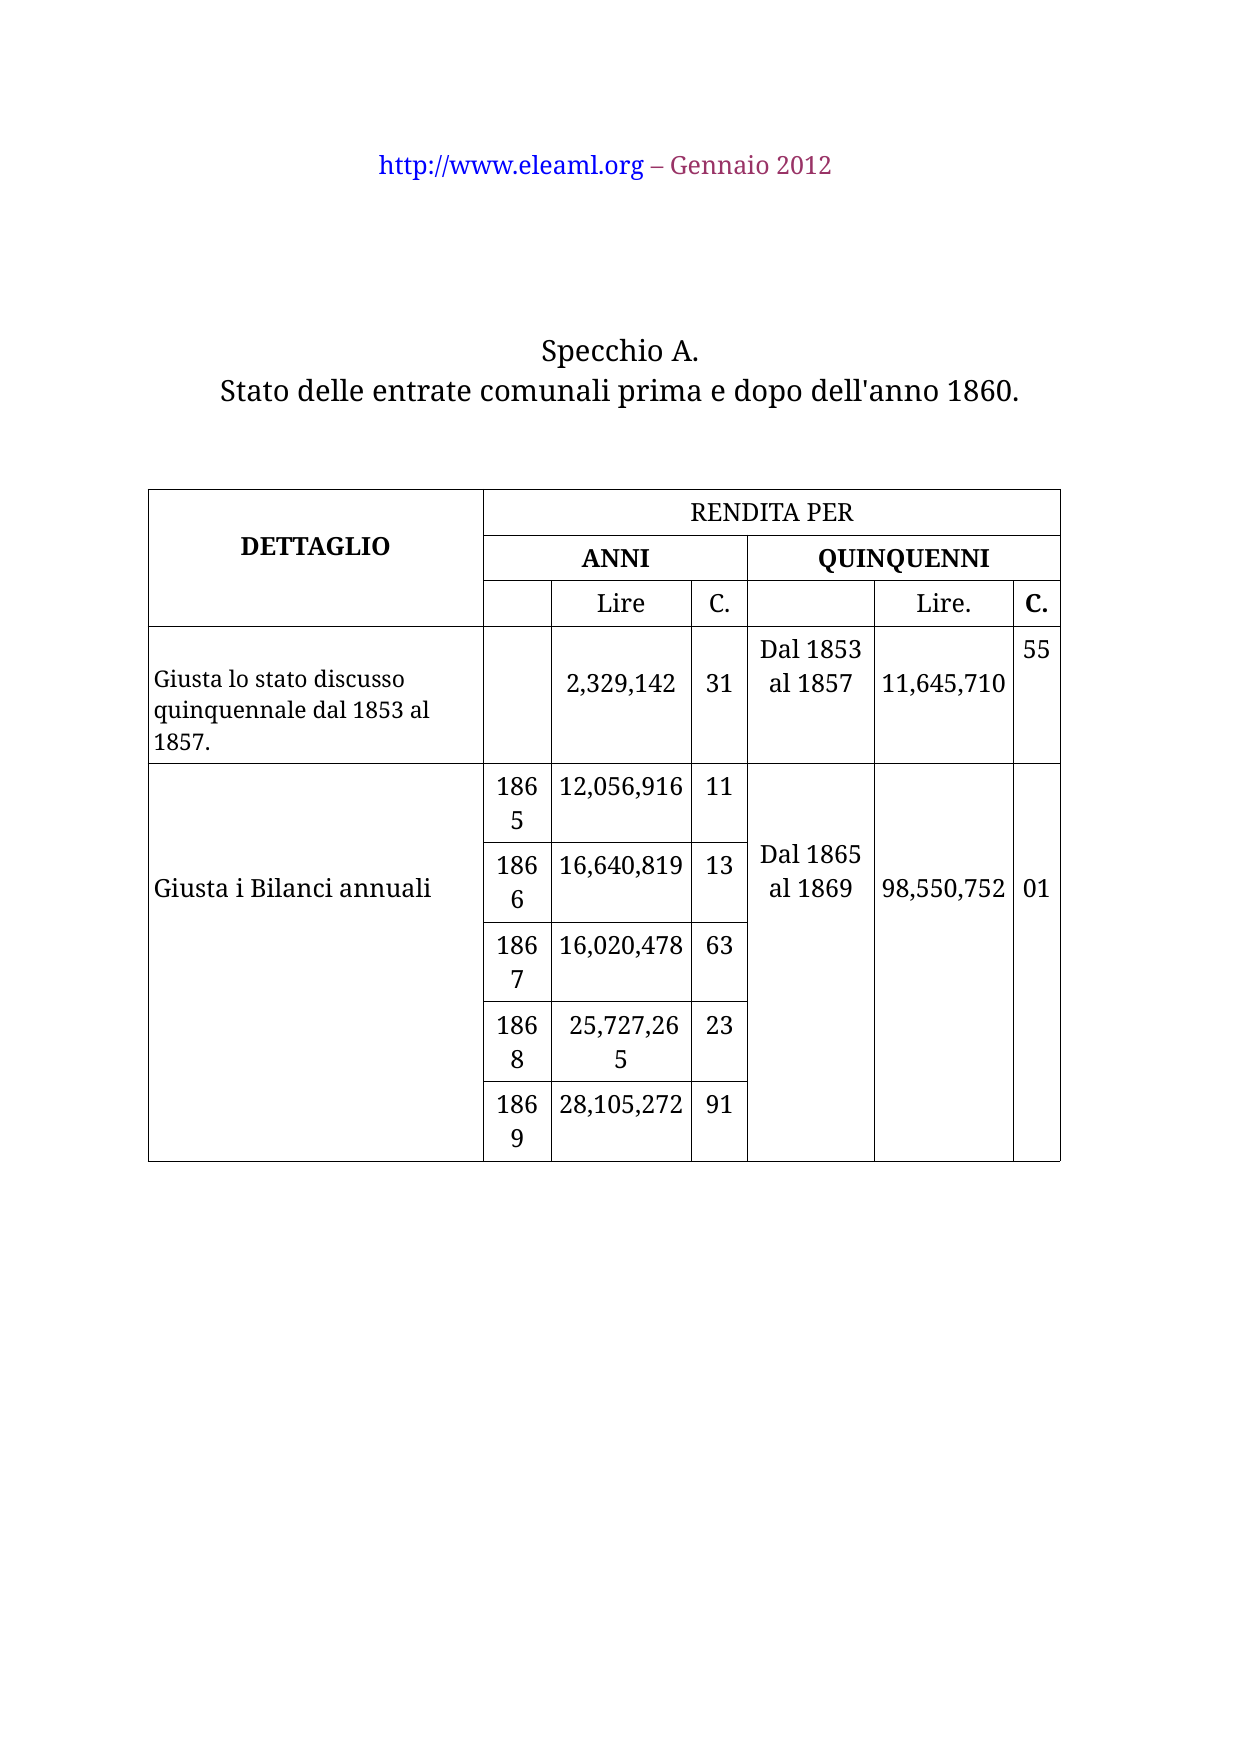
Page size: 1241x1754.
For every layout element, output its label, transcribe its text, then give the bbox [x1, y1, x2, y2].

table_cell 31 [692, 627, 747, 762]
table_cell 63 [692, 923, 747, 1001]
table_cell C. [1014, 581, 1060, 626]
table_cell QUINQUENNI [748, 536, 1060, 580]
table_cell [484, 581, 551, 626]
table_cell 16,020,478 [552, 923, 691, 1001]
table_cell ANNI [484, 536, 747, 580]
table_header 12,056,916 [552, 764, 691, 842]
table_cell 28,105,272 [552, 1082, 691, 1161]
table_cell 13 [692, 843, 747, 922]
table_cell Dal 1853 al 1857 [748, 627, 874, 762]
table_cell [748, 581, 874, 626]
table_cell 1869 [484, 1082, 551, 1161]
table_cell 55 [1014, 627, 1060, 762]
table_header RENDITA PER [484, 490, 1060, 534]
table_cell Lire [552, 581, 691, 626]
table_cell 1868 [484, 1002, 551, 1081]
table_cell [484, 627, 551, 762]
table_cell Lire. [875, 581, 1013, 626]
table_cell 25,727,265 [552, 1002, 691, 1081]
text Specchio A. [148, 330, 1063, 370]
table_header DETTAGLIO [149, 490, 483, 626]
table_cell 1867 [484, 923, 551, 1001]
table_header 1865 [484, 764, 551, 842]
table_cell 98,550,752 [875, 764, 1013, 1161]
table_cell Giusta i Bilanci annuali [149, 764, 483, 1161]
table_cell Dal 1865 al 1869 [748, 764, 874, 1161]
table_cell C. [692, 581, 747, 626]
table_cell 1866 [484, 843, 551, 922]
table_cell 2,329,142 [552, 627, 691, 762]
table_cell 91 [692, 1082, 747, 1161]
table_cell 16,640,819 [552, 843, 691, 922]
text Stato delle entrate comunali prima e dopo dell'anno 1860. [148, 370, 1063, 409]
table_cell 11,645,710 [875, 627, 1013, 762]
table_cell 23 [692, 1002, 747, 1081]
table_header 11 [692, 764, 747, 842]
table_cell Giusta lo stato discusso quinquennale dal 1853 al 1857. [149, 627, 483, 762]
table_cell 01 [1014, 764, 1060, 1161]
